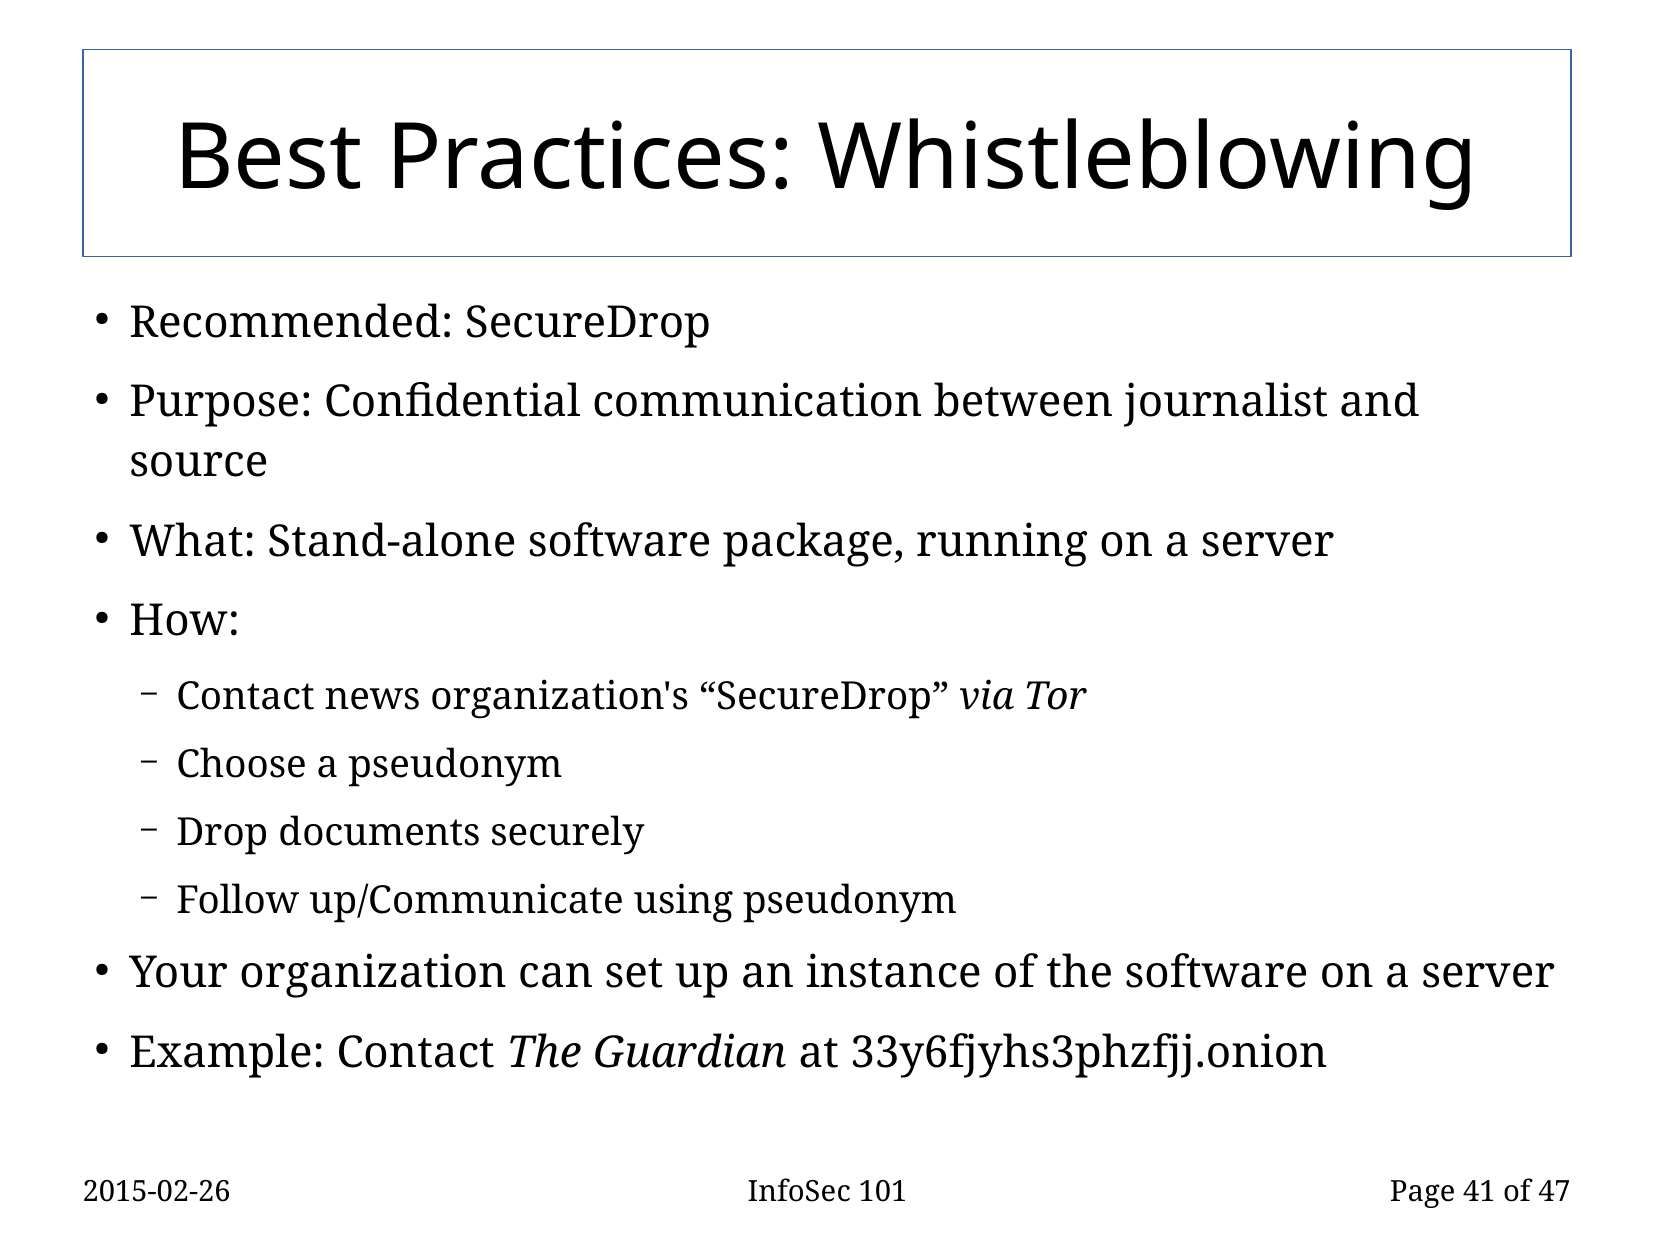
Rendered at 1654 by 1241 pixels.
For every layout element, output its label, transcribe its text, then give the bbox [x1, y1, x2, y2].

list Recommended: SecureDrop Purpose: Confidential communication between journalist and source What: Stand-alone software package, running on a server How: Contact news organization's “SecureDrop” via Tor Choose a pseudonym Drop documents securely Follow up/Communicate using pseudonym Your organization can set up an instance of the software on a server Example: Contact The Guardian at 33y6fjyhs3phzfjj.onion [82, 290, 1571, 1126]
title Best Practices: Whistleblowing [82, 49, 1571, 257]
